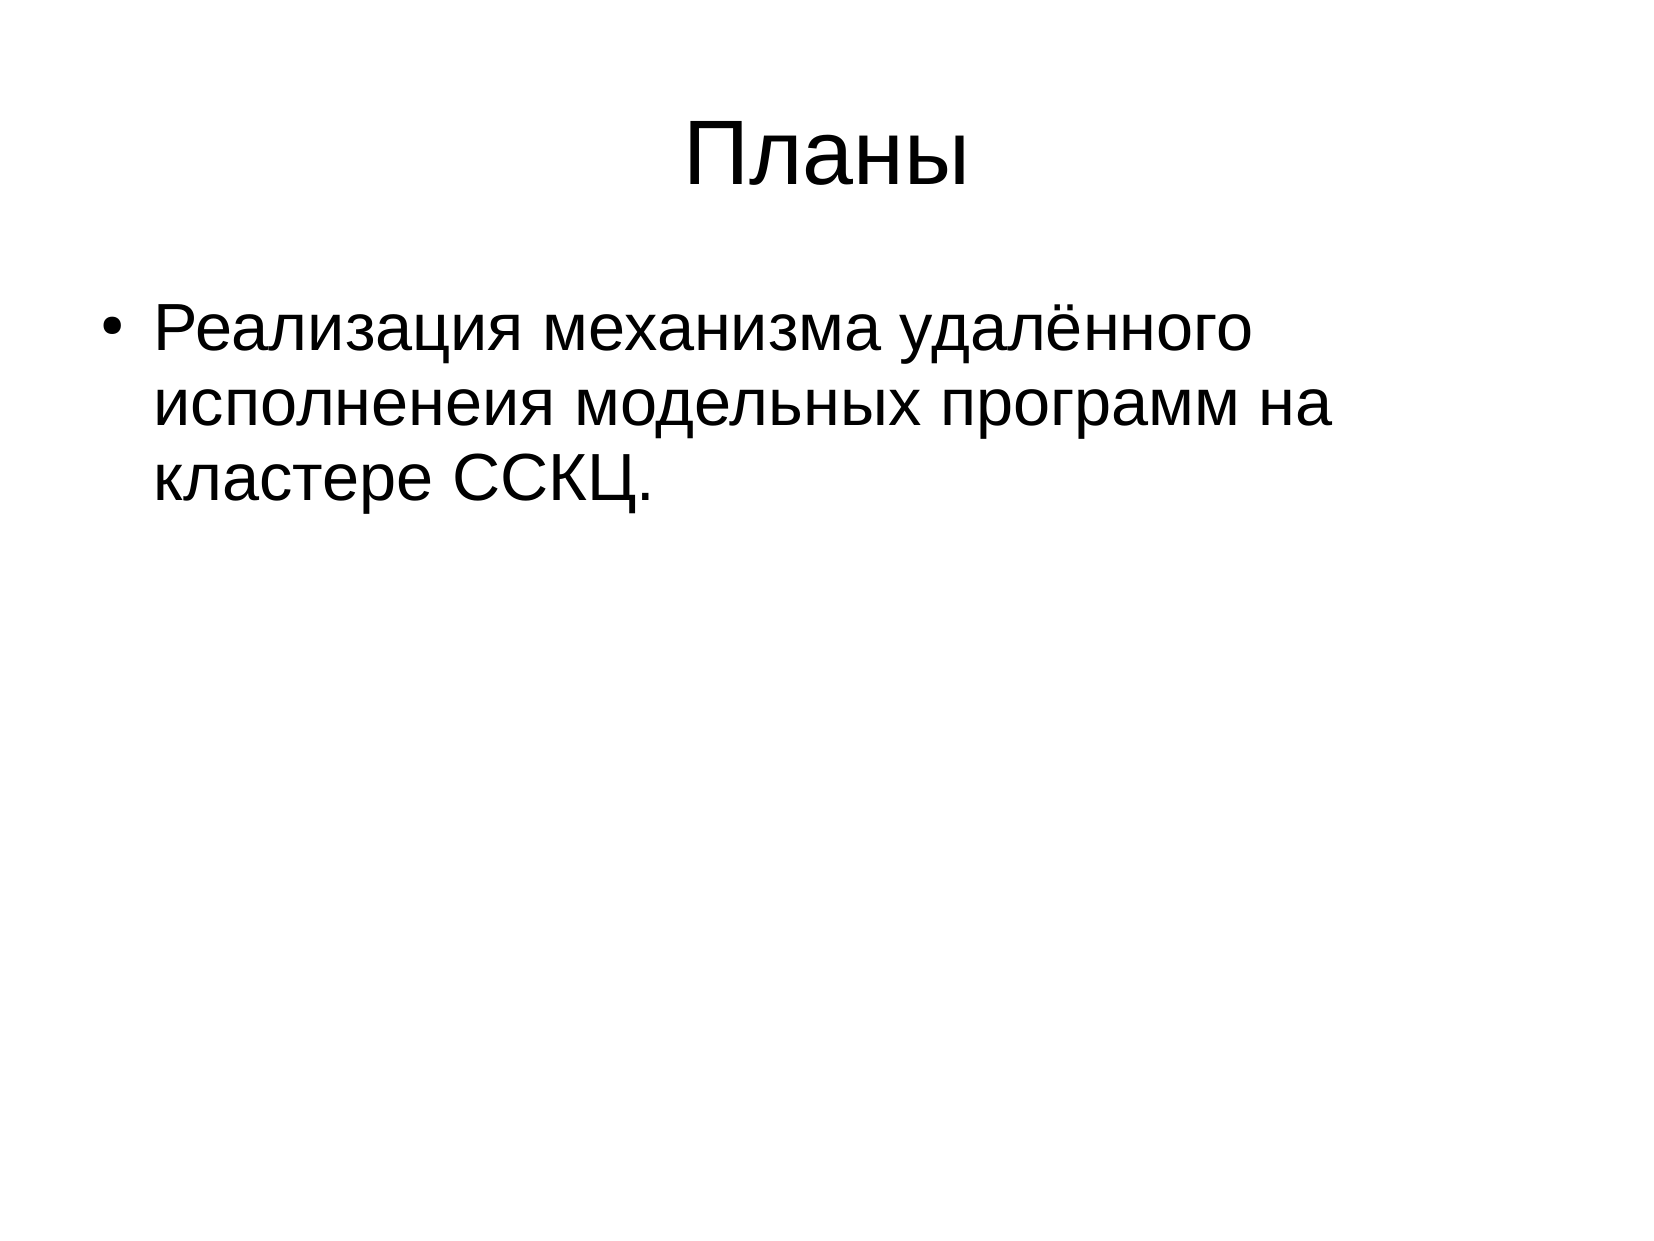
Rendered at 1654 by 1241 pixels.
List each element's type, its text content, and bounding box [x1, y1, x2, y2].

title Планы [82, 49, 1571, 257]
list Реализация механизма удалённого исполненеия модельных программ на кластере ССКЦ. [82, 290, 1538, 1010]
